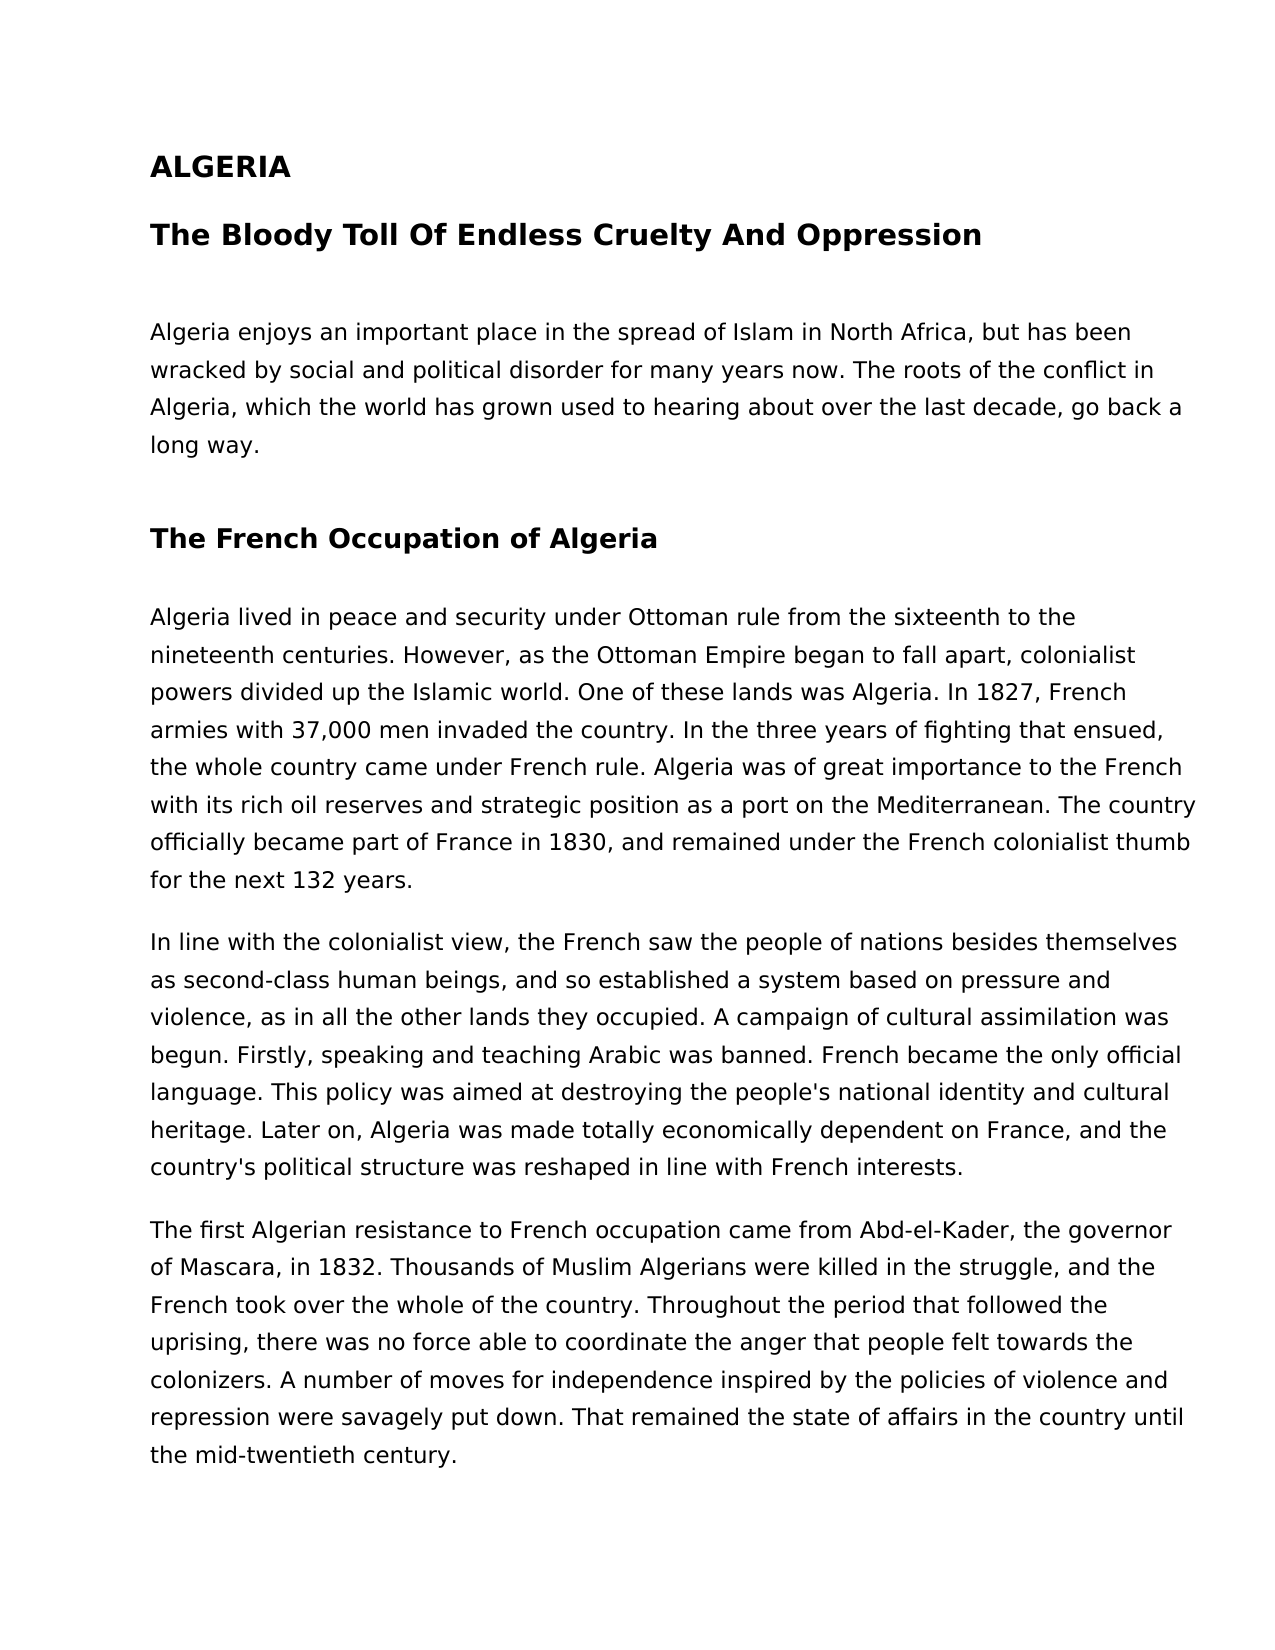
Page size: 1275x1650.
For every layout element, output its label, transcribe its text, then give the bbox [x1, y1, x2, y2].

text In line with the colonialist view, the French saw the people of nations besides themselves as second-class human beings, and so established a system based on pressure and violence, as in all the other lands they occupied. A campaign of cultural assimilation was begun. Firstly, speaking and teaching Arabic was banned. French became the only official language. This policy was aimed at destroying the people's national identity and cultural heritage. Later on, Algeria was made totally economically dependent on France, and the country's political structure was reshaped in line with French interests. [150, 921, 1200, 1183]
text The first Algerian resistance to French occupation came from Abd-el-Kader, the governor of Mascara, in 1832. Thousands of Muslim Algerians were killed in the struggle, and the French took over the whole of the country. Throughout the period that followed the uprising, there was no force able to coordinate the anger that people felt towards the colonizers. A number of moves for independence inspired by the policies of violence and repression were savagely put down. That remained the state of affairs in the country until the mid-twentieth century. [150, 1208, 1200, 1471]
subtitle The French Occupation of Algeria [150, 523, 1200, 555]
text Algeria enjoys an important place in the spread of Islam in North Africa, but has been wracked by social and political disorder for many years now. The roots of the conflict in Algeria, which the world has grown used to hearing about over the last decade, go back a long way. [150, 311, 1200, 461]
subtitle ALGERIA The Bloody Toll Of Endless Cruelty And Oppression [150, 150, 1200, 252]
text Algeria lived in peace and security under Ottoman rule from the sixteenth to the nineteenth centuries. However, as the Ottoman Empire began to fall apart, colonialist powers divided up the Islamic world. One of these lands was Algeria. In 1827, French armies with 37,000 men invaded the country. In the three years of fighting that ensued, the whole country came under French rule. Algeria was of great importance to the French with its rich oil reserves and strategic position as a port on the Mediterranean. The country officially became part of France in 1830, and remained under the French colonialist thumb for the next 132 years. [150, 596, 1200, 896]
